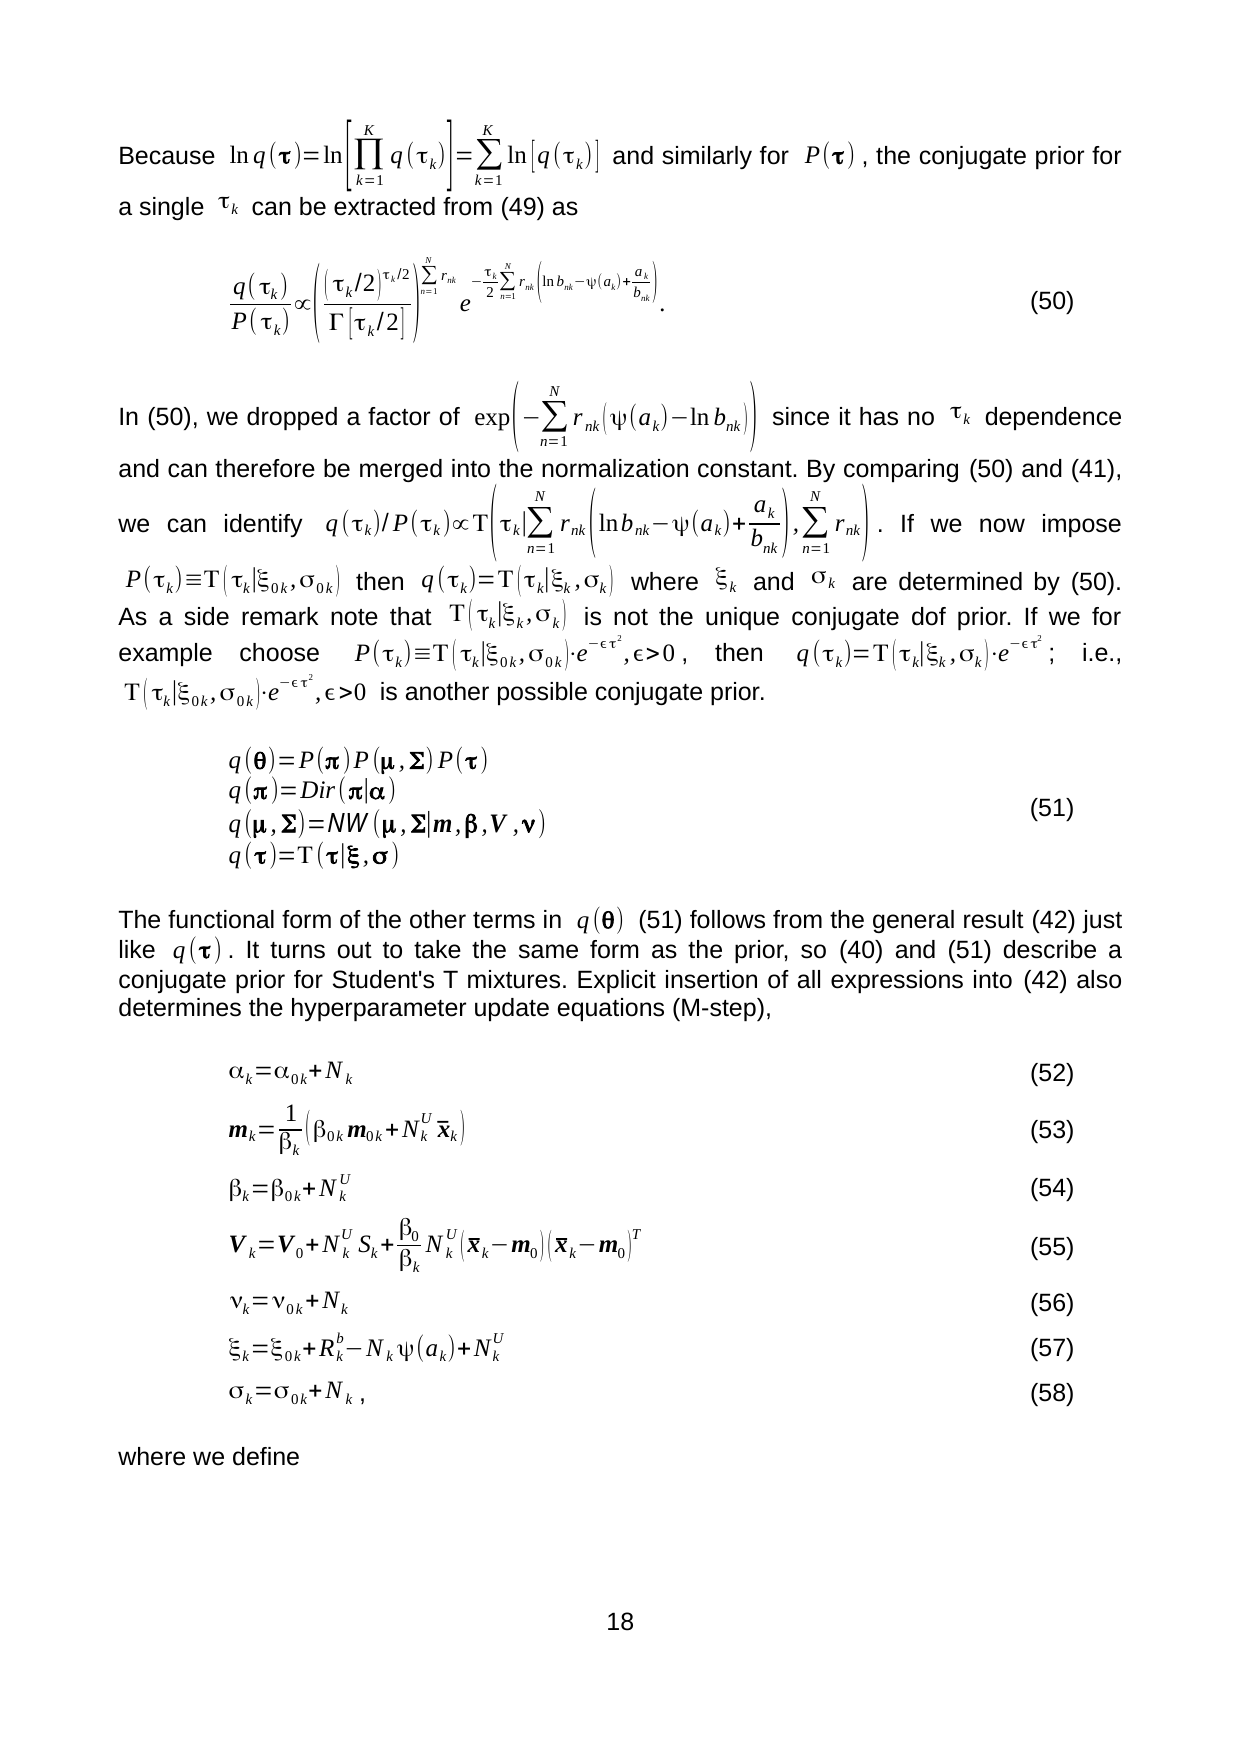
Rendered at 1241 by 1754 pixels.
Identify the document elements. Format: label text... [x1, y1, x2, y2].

table_cell [217, 1164, 1024, 1211]
table_header [217, 250, 1024, 351]
text In (50), we dropped a factor of since it has no dependence and can therefore be merged into the normalization constant. By comparing (50) and (41), we can identify . If we now impose then where and are determined by (50). As a side remark note that is not the unique conjugate dof prior. If we for example choose , then ; i.e., is another possible conjugate prior. [118, 379, 1122, 711]
table_cell (55) [1024, 1211, 1123, 1281]
table_cell [217, 1281, 1024, 1324]
table_cell (54) [1024, 1164, 1123, 1211]
table_cell [217, 1211, 1024, 1281]
text where we define [118, 1442, 1122, 1471]
table_cell [118, 1094, 217, 1164]
table_header [217, 1051, 1024, 1094]
text The functional form of the other terms in (51) follows from the general result (42) just like . It turns out to take the same form as the prior, so (40) and (51) describe a conjugate prior for Student's T mixtures. Explicit insertion of all expressions into (42) also determines the hyperparameter update equations (M-step), [118, 904, 1122, 1022]
table_header (50) [1024, 250, 1123, 351]
table_cell [217, 1094, 1024, 1164]
table_header (51) [1024, 740, 1123, 876]
table_cell [118, 1211, 217, 1281]
table_header [118, 740, 216, 876]
table_header [118, 1051, 217, 1094]
table_cell [118, 1164, 217, 1211]
table_cell , [217, 1371, 1024, 1413]
table_cell [118, 1371, 217, 1413]
table_cell [118, 1324, 217, 1371]
text Because and similarly for , the conjugate prior for a single can be extracted from (49) as [118, 118, 1122, 221]
table_cell (58) [1024, 1371, 1123, 1413]
table_cell (56) [1024, 1281, 1123, 1324]
table_cell [118, 1281, 217, 1324]
table_cell (53) [1024, 1094, 1123, 1164]
table_header [118, 250, 217, 351]
table_header [216, 740, 1024, 876]
table_header (52) [1024, 1051, 1123, 1094]
table_cell (57) [1024, 1324, 1123, 1371]
table_cell [217, 1324, 1024, 1371]
